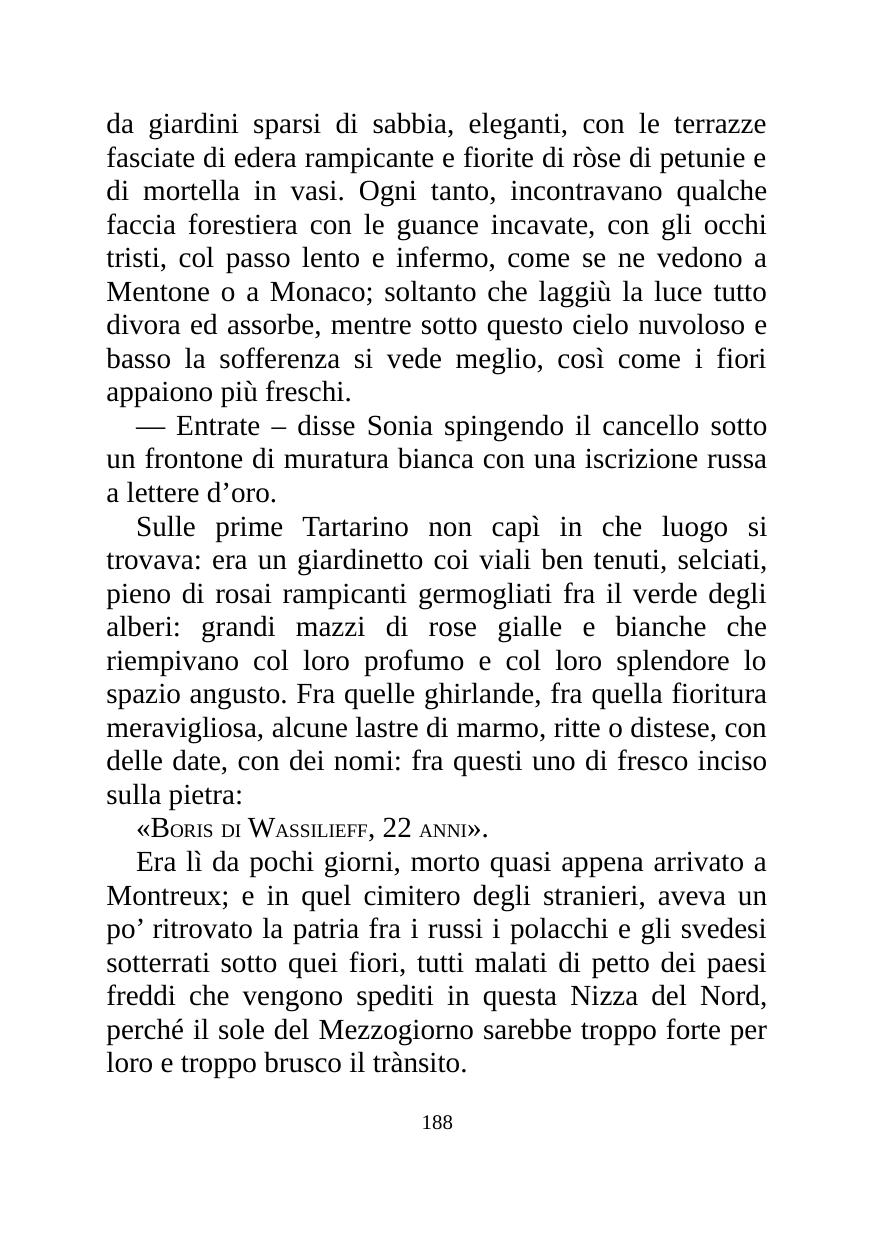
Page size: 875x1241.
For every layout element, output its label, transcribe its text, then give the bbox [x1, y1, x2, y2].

text Sulle prime Tartarino non capì in che luogo si trovava: era un giardinetto coi viali ben tenuti, selciati, pieno di rosai rampicanti germogliati fra il verde degli alberi: grandi mazzi di rose gialle e bianche che riempivano col loro profumo e col loro splendore lo spazio angusto. Fra quelle ghirlande, fra quella fioritura meravigliosa, alcune lastre di marmo, ritte o distese, con delle date, con dei nomi: fra questi uno di fresco inciso sulla pietra: [106, 509, 768, 811]
text «Boris di Wassilieff, 22 anni». [106, 811, 768, 844]
text da giardini sparsi di sabbia, eleganti, con le terrazze fasciate di edera rampicante e fiorite di ròse di petunie e di mortella in vasi. Ogni tanto, incontravano qualche faccia forestiera con le guance incavate, con gli occhi tristi, col passo lento e infermo, come se ne vedono a Mentone o a Monaco; soltanto che laggiù la luce tutto divora ed assorbe, mentre sotto questo cielo nuvoloso e basso la sofferenza si vede meglio, così come i fiori appaiono più freschi. [106, 106, 768, 408]
text — Entrate – disse Sonia spingendo il cancello sotto un frontone di muratura bianca con una iscrizione russa a lettere d’oro. [106, 408, 768, 509]
text Era lì da pochi giorni, morto quasi appena arrivato a Montreux; e in quel cimitero degli stranieri, aveva un po’ ritrovato la patria fra i russi i polacchi e gli svedesi sotterrati sotto quei fiori, tutti malati di petto dei paesi freddi che vengono spediti in questa Nizza del Nord, perché il sole del Mezzogiorno sarebbe troppo forte per loro e troppo brusco il trànsito. [106, 844, 768, 1079]
